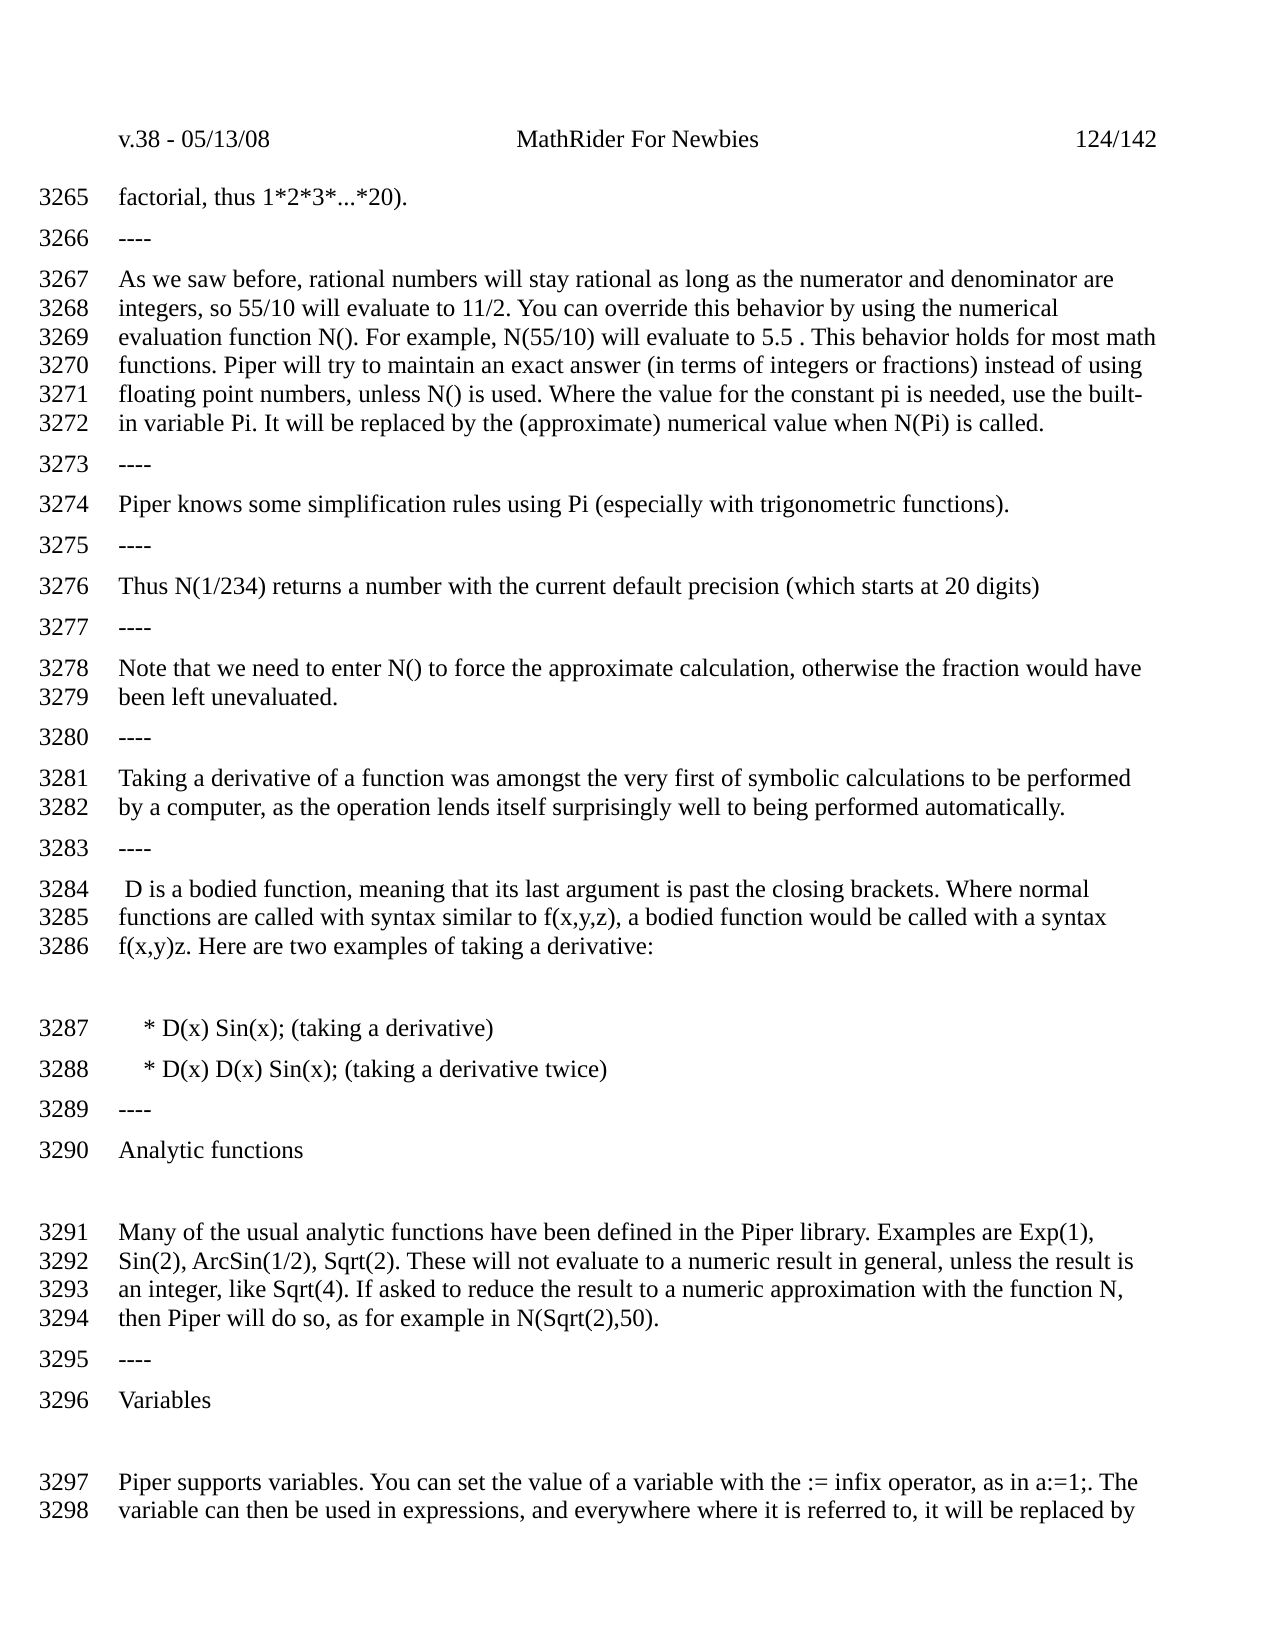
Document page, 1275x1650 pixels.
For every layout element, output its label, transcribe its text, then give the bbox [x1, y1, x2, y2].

text ---- [118, 530, 1157, 559]
text Analytic functions [118, 1135, 1157, 1164]
text ---- [118, 612, 1157, 641]
text Taking a derivative of a function was amongst the very first of symbolic calculations to be performed by a computer, as the operation lends itself surprisingly well to being performed automatically. [118, 763, 1157, 821]
text As we saw before, rational numbers will stay rational as long as the numerator and denominator are integers, so 55/10 will evaluate to 11/2. You can override this behavior by using the numerical evaluation function N(). For example, N(55/10) will evaluate to 5.5 . This behavior holds for most math functions. Piper will try to maintain an exact answer (in terms of integers or fractions) instead of using floating point numbers, unless N() is used. Where the value for the constant pi is needed, use the built-in variable Pi. It will be replaced by the (approximate) numerical value when N(Pi) is called. [118, 264, 1157, 437]
text Note that we need to enter N() to force the approximate calculation, otherwise the fraction would have been left unevaluated. [118, 653, 1157, 710]
text * D(x) D(x) Sin(x); (taking a derivative twice) [118, 1054, 1157, 1082]
text factorial, thus 1*2*3*...*20). [118, 182, 1157, 211]
text Piper supports variables. You can set the value of a variable with the := infix operator, as in a:=1;. The variable can then be used in expressions, and everywhere where it is referred to, it will be replaced by [118, 1467, 1157, 1524]
text ---- [118, 722, 1157, 751]
text ---- [118, 833, 1157, 862]
text ---- [118, 1344, 1157, 1373]
text ---- [118, 1094, 1157, 1123]
text Many of the usual analytic functions have been defined in the Piper library. Examples are Exp(1), Sin(2), ArcSin(1/2), Sqrt(2). These will not evaluate to a numeric result in general, unless the result is an integer, like Sqrt(4). If asked to reduce the result to a numeric approximation with the function N, then Piper will do so, as for example in N(Sqrt(2),50). [118, 1217, 1157, 1332]
text Thus N(1/234) returns a number with the current default precision (which starts at 20 digits) [118, 571, 1157, 600]
text ---- [118, 449, 1157, 477]
text Piper knows some simplification rules using Pi (especially with trigonometric functions). [118, 489, 1157, 518]
text * D(x) Sin(x); (taking a derivative) [118, 1013, 1157, 1042]
text D is a bodied function, meaning that its last argument is past the closing brackets. Where normal functions are called with syntax similar to f(x,y,z), a bodied function would be called with a syntax f(x,y)z. Here are two examples of taking a derivative: [118, 874, 1157, 960]
text Variables [118, 1385, 1157, 1414]
text ---- [118, 223, 1157, 252]
